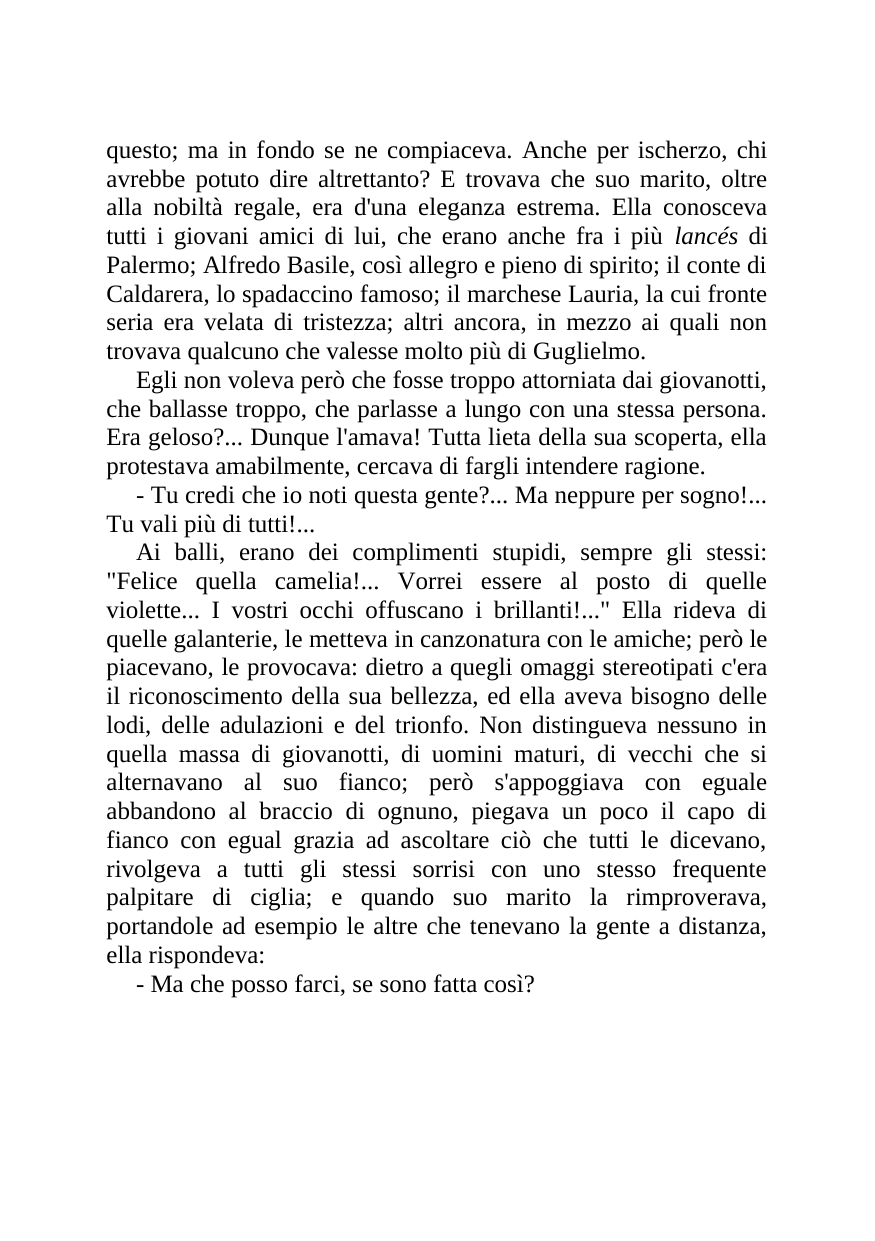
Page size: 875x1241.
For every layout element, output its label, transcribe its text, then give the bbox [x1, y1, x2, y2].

text Egli non voleva però che fosse troppo attorniata dai giovanotti, che ballasse troppo, che parlasse a lungo con una stessa persona. Era geloso?... Dunque l'amava! Tutta lieta della sua scoperta, ella protestava amabilmente, cercava di fargli intendere ragione. [106, 365, 768, 480]
text - Ma che posso farci, se sono fatta così? [106, 969, 768, 997]
text Ai balli, erano dei complimenti stupidi, sempre gli stessi: "Felice quella camelia!... Vorrei essere al posto di quelle violette... I vostri occhi offuscano i brillanti!..." Ella rideva di quelle galanterie, le metteva in canzonatura con le amiche; però le piacevano, le provocava: dietro a quegli omaggi stereotipati c'era il riconoscimento della sua bellezza, ed ella aveva bisogno delle lodi, delle adulazioni e del trionfo. Non distingueva nessuno in quella massa di giovanotti, di uomini maturi, di vecchi che si alternavano al suo fianco; però s'appoggiava con eguale abbandono al braccio di ognuno, piegava un poco il capo di fianco con egual grazia ad ascoltare ciò che tutti le dicevano, rivolgeva a tutti gli stessi sorrisi con uno stesso frequente palpitare di ciglia; e quando suo marito la rimproverava, portandole ad esempio le altre che tenevano la gente a distanza, ella rispondeva: [106, 537, 768, 969]
text questo; ma in fondo se ne compiaceva. Anche per ischerzo, chi avrebbe potuto dire altrettanto? E trovava che suo marito, oltre alla nobiltà regale, era d'una eleganza estrema. Ella conosceva tutti i giovani amici di lui, che erano anche fra i più lancés di Palermo; Alfredo Basile, così allegro e pieno di spirito; il conte di Caldarera, lo spadaccino famoso; il marchese Lauria, la cui fronte seria era velata di tristezza; altri ancora, in mezzo ai quali non trovava qualcuno che valesse molto più di Guglielmo. [106, 135, 768, 365]
text - Tu credi che io noti questa gente?... Ma neppure per sogno!... Tu vali più di tutti!... [106, 480, 768, 537]
